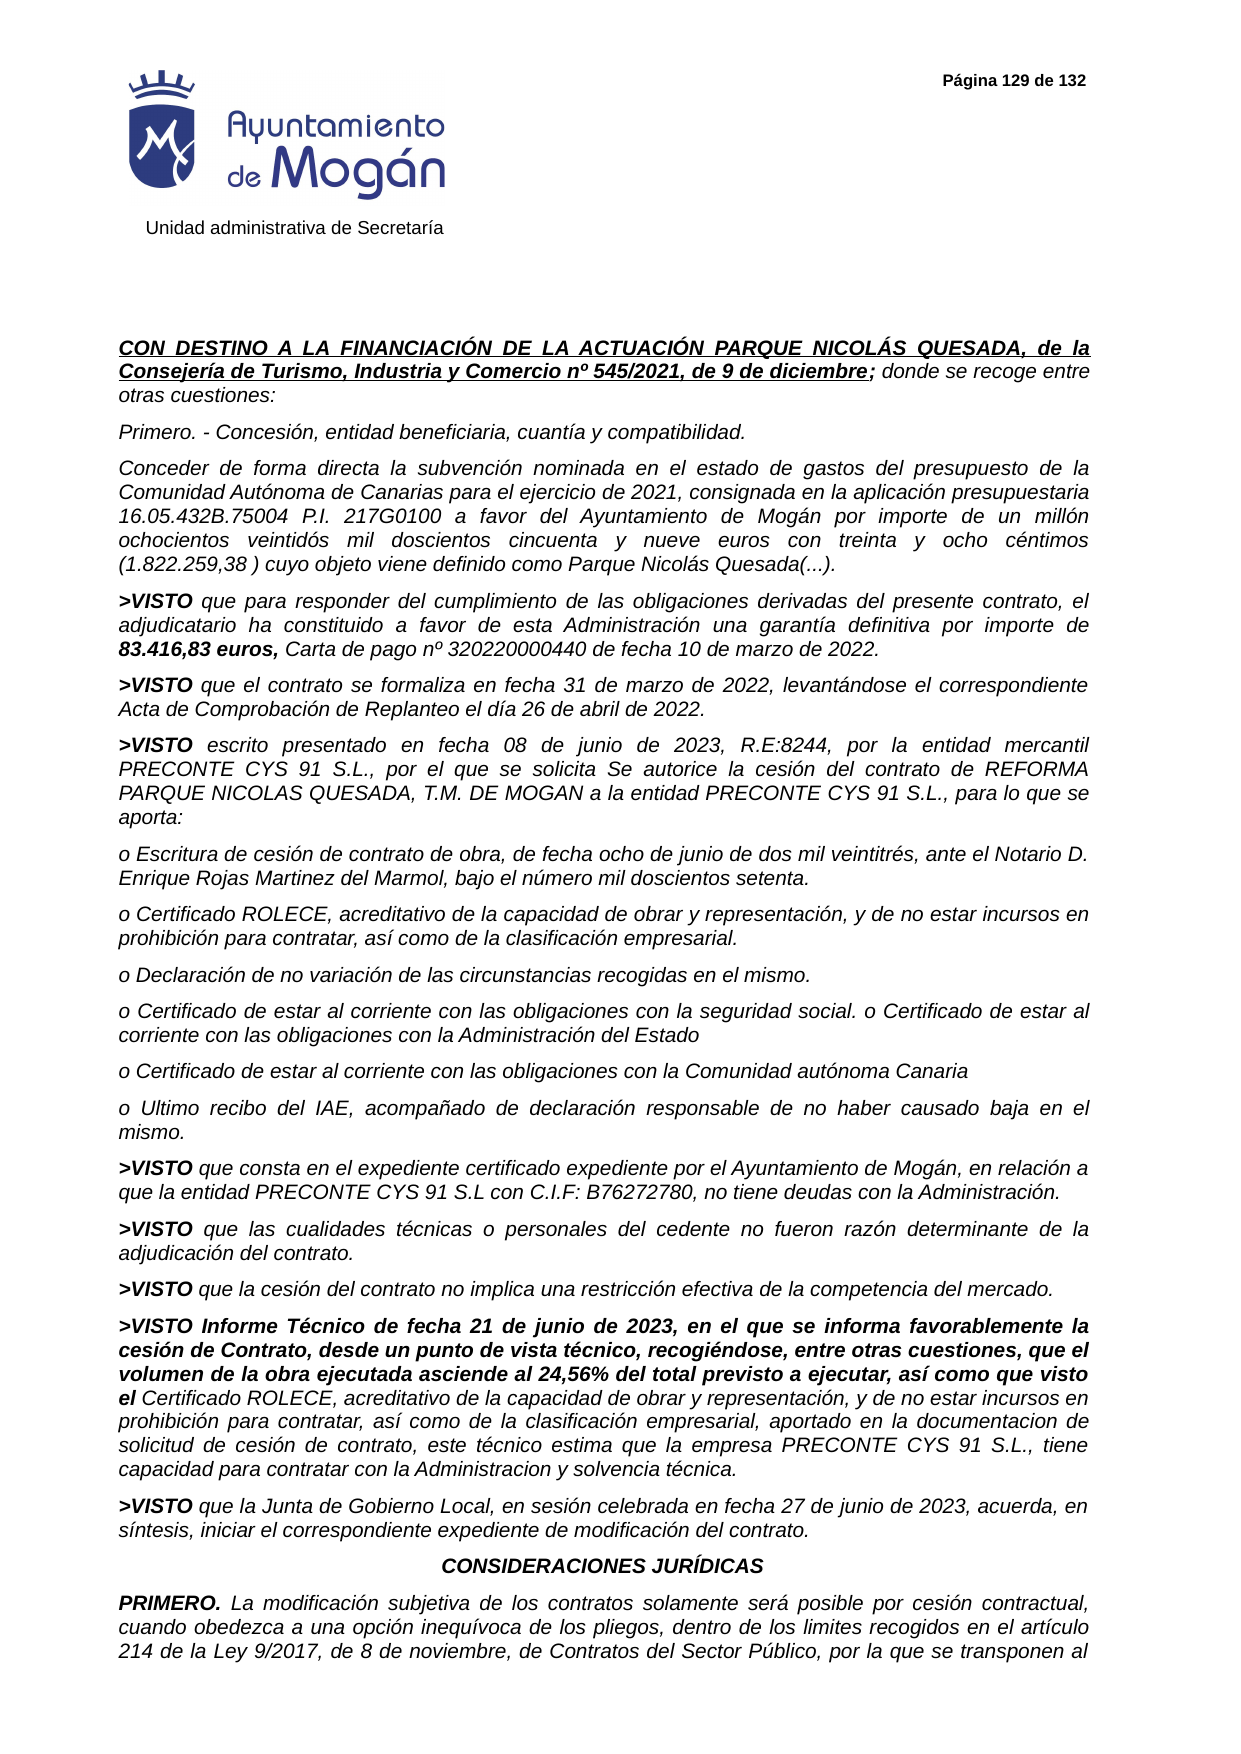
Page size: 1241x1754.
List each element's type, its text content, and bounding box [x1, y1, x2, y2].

text >VISTO escrito presentado en fecha 08 de junio de 2023, R.E:8244, por la entidad mercantil PRECONTE CYS 91 S.L., por el que se solicita Se autorice la cesión del contrato de REFORMA PARQUE NICOLAS QUESADA, T.M. DE MOGAN a la entidad PRECONTE CYS 91 S.L., para lo que se aporta: [118, 733, 1092, 829]
text o Certificado ROLECE, acreditativo de la capacidad de obrar y representación, y de no estar incursos en prohibición para contratar, así como de la clasificación empresarial. [118, 902, 1092, 950]
text >VISTO que las cualidades técnicas o personales del cedente no fueron razón determinante de la adjudicación del contrato. [118, 1217, 1092, 1264]
text Primero. - Concesión, entidad beneficiaria, cuantía y compatibilidad. [118, 420, 1092, 444]
text CONSIDERACIONES JURÍDICAS [118, 1554, 1092, 1578]
text o Certificado de estar al corriente con las obligaciones con la Comunidad autónoma Canaria [118, 1059, 1092, 1083]
text >VISTO que la Junta de Gobierno Local, en sesión celebrada en fecha 27 de junio de 2023, acuerda, en síntesis, iniciar el correspondiente expediente de modificación del contrato. [118, 1494, 1092, 1542]
text >VISTO que para responder del cumplimiento de las obligaciones derivadas del presente contrato, el adjudicatario ha constituido a favor de esta Administración una garantía definitiva por importe de 83.416,83 euros, Carta de pago nº 320220000440 de fecha 10 de marzo de 2022. [118, 588, 1092, 660]
text Conceder de forma directa la subvención nominada en el estado de gastos del presupuesto de la Comunidad Autónoma de Canarias para el ejercicio de 2021, consignada en la aplicación presupuestaria 16.05.432B.75004 P.I. 217G0100 a favor del Ayuntamiento de Mogán por importe de un millón ochocientos veintidós mil doscientos cincuenta y nueve euros con treinta y ocho céntimos (1.822.259,38 ) cuyo objeto viene definido como Parque Nicolás Quesada(...). [118, 456, 1092, 576]
text o Declaración de no variación de las circunstancias recogidas en el mismo. [118, 962, 1092, 986]
text o Certificado de estar al corriente con las obligaciones con la seguridad social. o Certificado de estar al corriente con las obligaciones con la Administración del Estado [118, 999, 1092, 1047]
text >VISTO que consta en el expediente certificado expediente por el Ayuntamiento de Mogán, en relación a que la entidad PRECONTE CYS 91 S.L con C.I.F: B76272780, no tiene deudas con la Administración. [118, 1156, 1092, 1204]
picture [128, 70, 445, 206]
text PRIMERO. La modificación subjetiva de los contratos solamente será posible por cesión contractual, cuando obedezca a una opción inequívoca de los pliegos, dentro de los limites recogidos en el artículo 214 de la Ley 9/2017, de 8 de noviembre, de Contratos del Sector Público, por la que se transponen al [118, 1591, 1092, 1662]
text CON DESTINO A LA FINANCIACIÓN DE LA ACTUACIÓN PARQUE NICOLÁS QUESADA, de la Consejería de Turismo, Industria y Comercio nº 545/2021, de 9 de diciembre; donde se recoge entre otras cuestiones: [118, 335, 1092, 407]
text >VISTO que la cesión del contrato no implica una restricción efectiva de la competencia del mercado. [118, 1277, 1092, 1301]
text >VISTO Informe Técnico de fecha 21 de junio de 2023, en el que se informa favorablemente la cesión de Contrato, desde un punto de vista técnico, recogiéndose, entre otras cuestiones, que el volumen de la obra ejecutada asciende al 24,56% del total previsto a ejecutar, así como que visto el Certificado ROLECE, acreditativo de la capacidad de obrar y representación, y de no estar incursos en prohibición para contratar, así como de la clasificación empresarial, aportado en la documentacion de solicitud de cesión de contrato, este técnico estima que la empresa PRECONTE CYS 91 S.L., tiene capacidad para contratar con la Administracion y solvencia técnica. [118, 1313, 1092, 1481]
text >VISTO que el contrato se formaliza en fecha 31 de marzo de 2022, levantándose el correspondiente Acta de Comprobación de Replanteo el día 26 de abril de 2022. [118, 673, 1092, 721]
text o Ultimo recibo del IAE, acompañado de declaración responsable de no haber causado baja en el mismo. [118, 1096, 1092, 1144]
text o Escritura de cesión de contrato de obra, de fecha ocho de junio de dos mil veintitrés, ante el Notario D. Enrique Rojas Martinez del Marmol, bajo el número mil doscientos setenta. [118, 842, 1092, 889]
